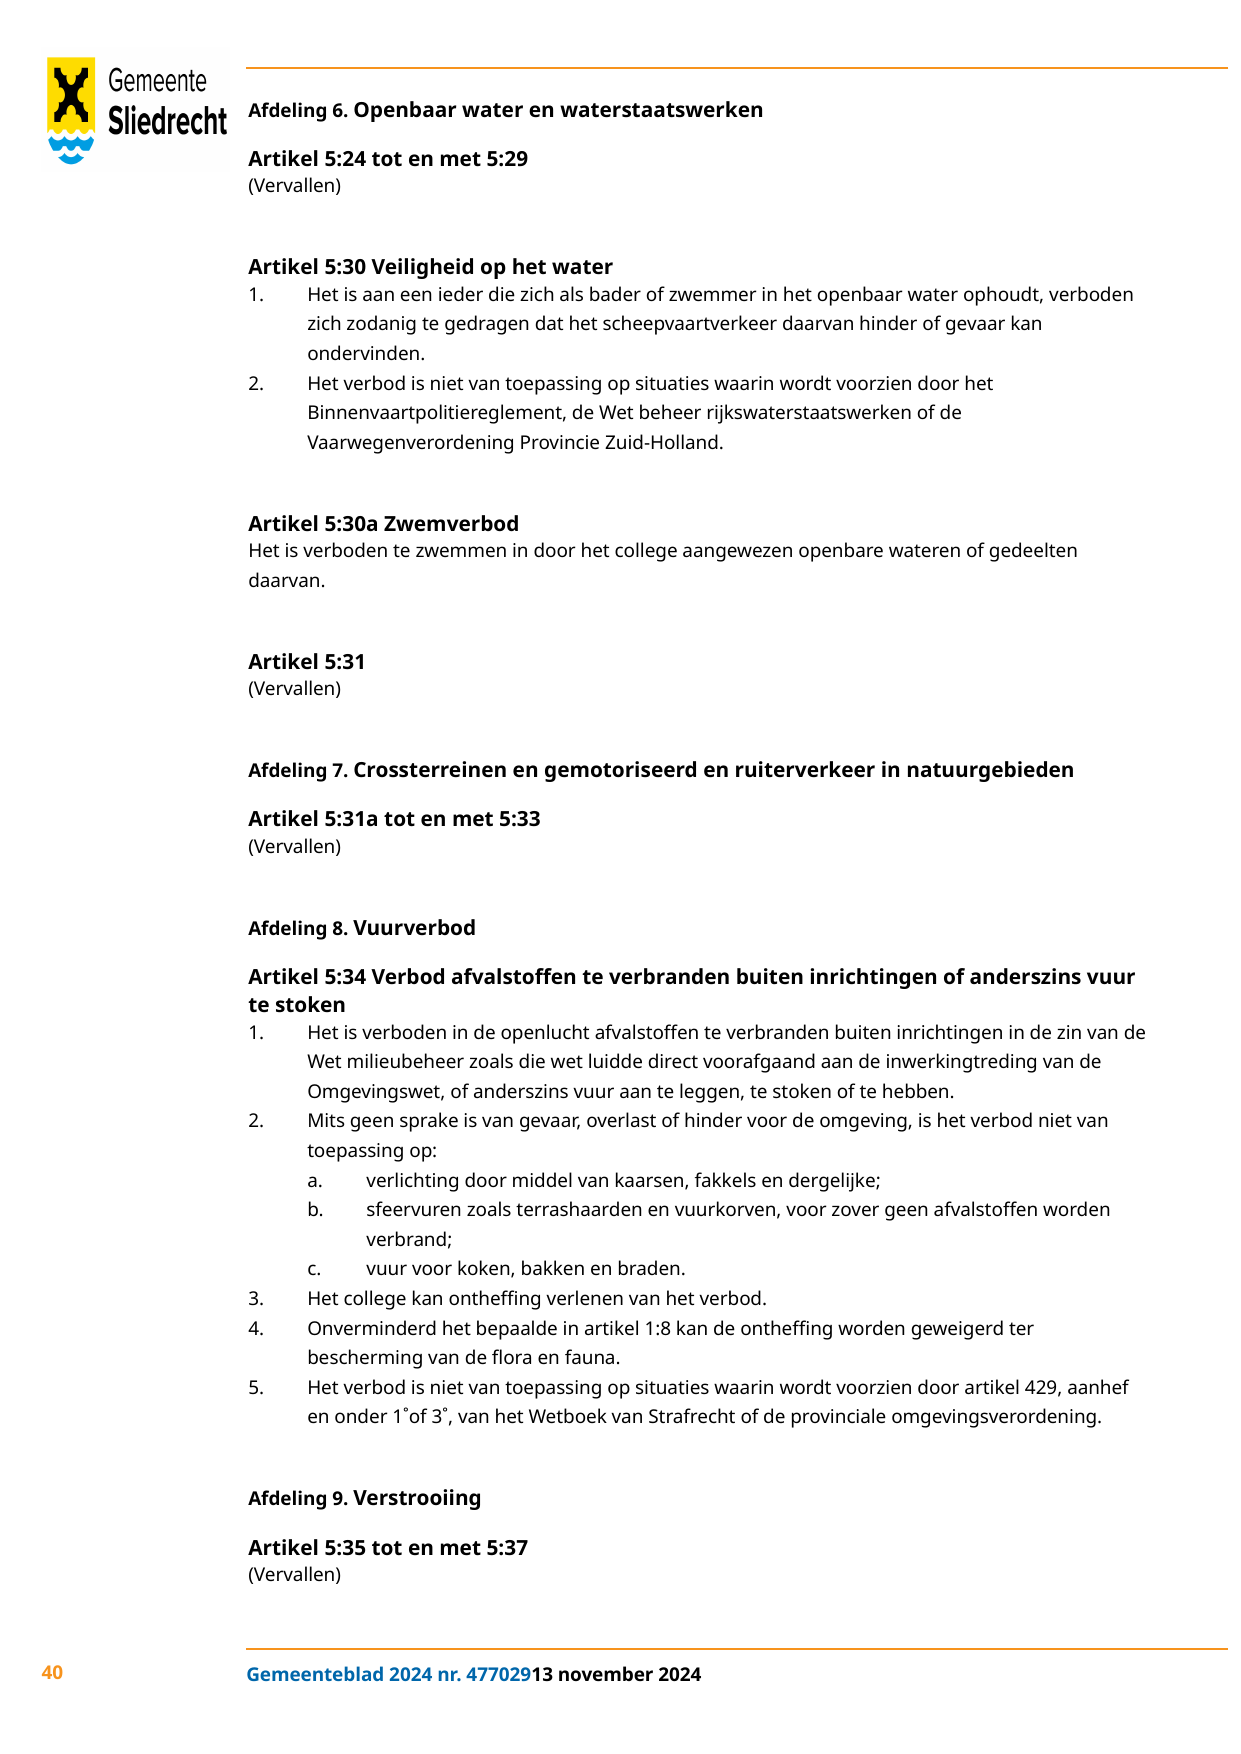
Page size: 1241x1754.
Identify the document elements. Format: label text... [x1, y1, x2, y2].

list Het is verboden in de openlucht afvalstoffen te verbranden buiten inrichtingen in de zin van de Wet milieubeheer zoals die wet luidde direct voorafgaand aan de inwerkingtreding van de Omgevingswet, of anderszins vuur aan te leggen, te stoken of te hebben. [248, 1019, 1152, 1104]
list Het college kan ontheffing verlenen van het verbod. [248, 1285, 1152, 1311]
text Artikel 5:35 tot en met 5:37 [248, 1533, 1152, 1561]
list Mits geen sprake is van gevaar, overlast of hinder voor de omgeving, is het verbod niet van toepassing op: [248, 1108, 1152, 1163]
text Afdeling 9. Verstrooiing [248, 1483, 1152, 1512]
text Afdeling 6. Openbaar water en waterstaatswerken [248, 95, 1152, 123]
picture [41, 47, 231, 172]
text Artikel 5:30a Zwemverbod [248, 509, 1152, 537]
list Onverminderd het bepaalde in artikel 1:8 kan de ontheffing worden geweigerd ter bescherming van de flora en fauna. [248, 1315, 1152, 1370]
text Artikel 5:30 Veiligheid op het water [248, 252, 1152, 281]
list Het verbod is niet van toepassing op situaties waarin wordt voorzien door artikel 429, aanhef en onder 1˚of 3˚, van het Wetboek van Strafrecht of de provinciale omgevingsverordening. [248, 1374, 1152, 1429]
list Het is aan een ieder die zich als bader of zwemmer in het openbaar water ophoudt, verboden zich zodanig te gedragen dat het scheepvaartverkeer daarvan hinder of gevaar kan ondervinden. [248, 281, 1152, 366]
list vuur voor koken, bakken en braden. [307, 1256, 1152, 1281]
text Het is verboden te zwemmen in door het college aangewezen openbare wateren of gedeelten daarvan. [248, 537, 1152, 593]
list verlichting door middel van kaarsen, fakkels en dergelijke; [307, 1167, 1152, 1193]
text Afdeling 7. Crossterreinen en gemotoriseerd en ruiterverkeer in natuurgebieden [248, 755, 1152, 784]
text (Vervallen) [248, 833, 1152, 859]
text (Vervallen) [248, 172, 1152, 198]
text Artikel 5:31 [248, 647, 1152, 675]
text (Vervallen) [248, 1561, 1152, 1587]
text Artikel 5:24 tot en met 5:29 [248, 144, 1152, 172]
list Het verbod is niet van toepassing op situaties waarin wordt voorzien door het Binnenvaartpolitiereglement, de Wet beheer rijkswaterstaatswerken of de Vaarwegenverordening Provincie Zuid-Holland. [248, 370, 1152, 454]
text Artikel 5:34 Verbod afvalstoffen te verbranden buiten inrichtingen of anderszins vuur te stoken [248, 962, 1152, 1019]
list sfeervuren zoals terrashaarden en vuurkorven, voor zover geen afvalstoffen worden verbrand; [307, 1196, 1152, 1252]
text Artikel 5:31a tot en met 5:33 [248, 804, 1152, 833]
text Afdeling 8. Vuurverbod [248, 913, 1152, 941]
text (Vervallen) [248, 675, 1152, 701]
